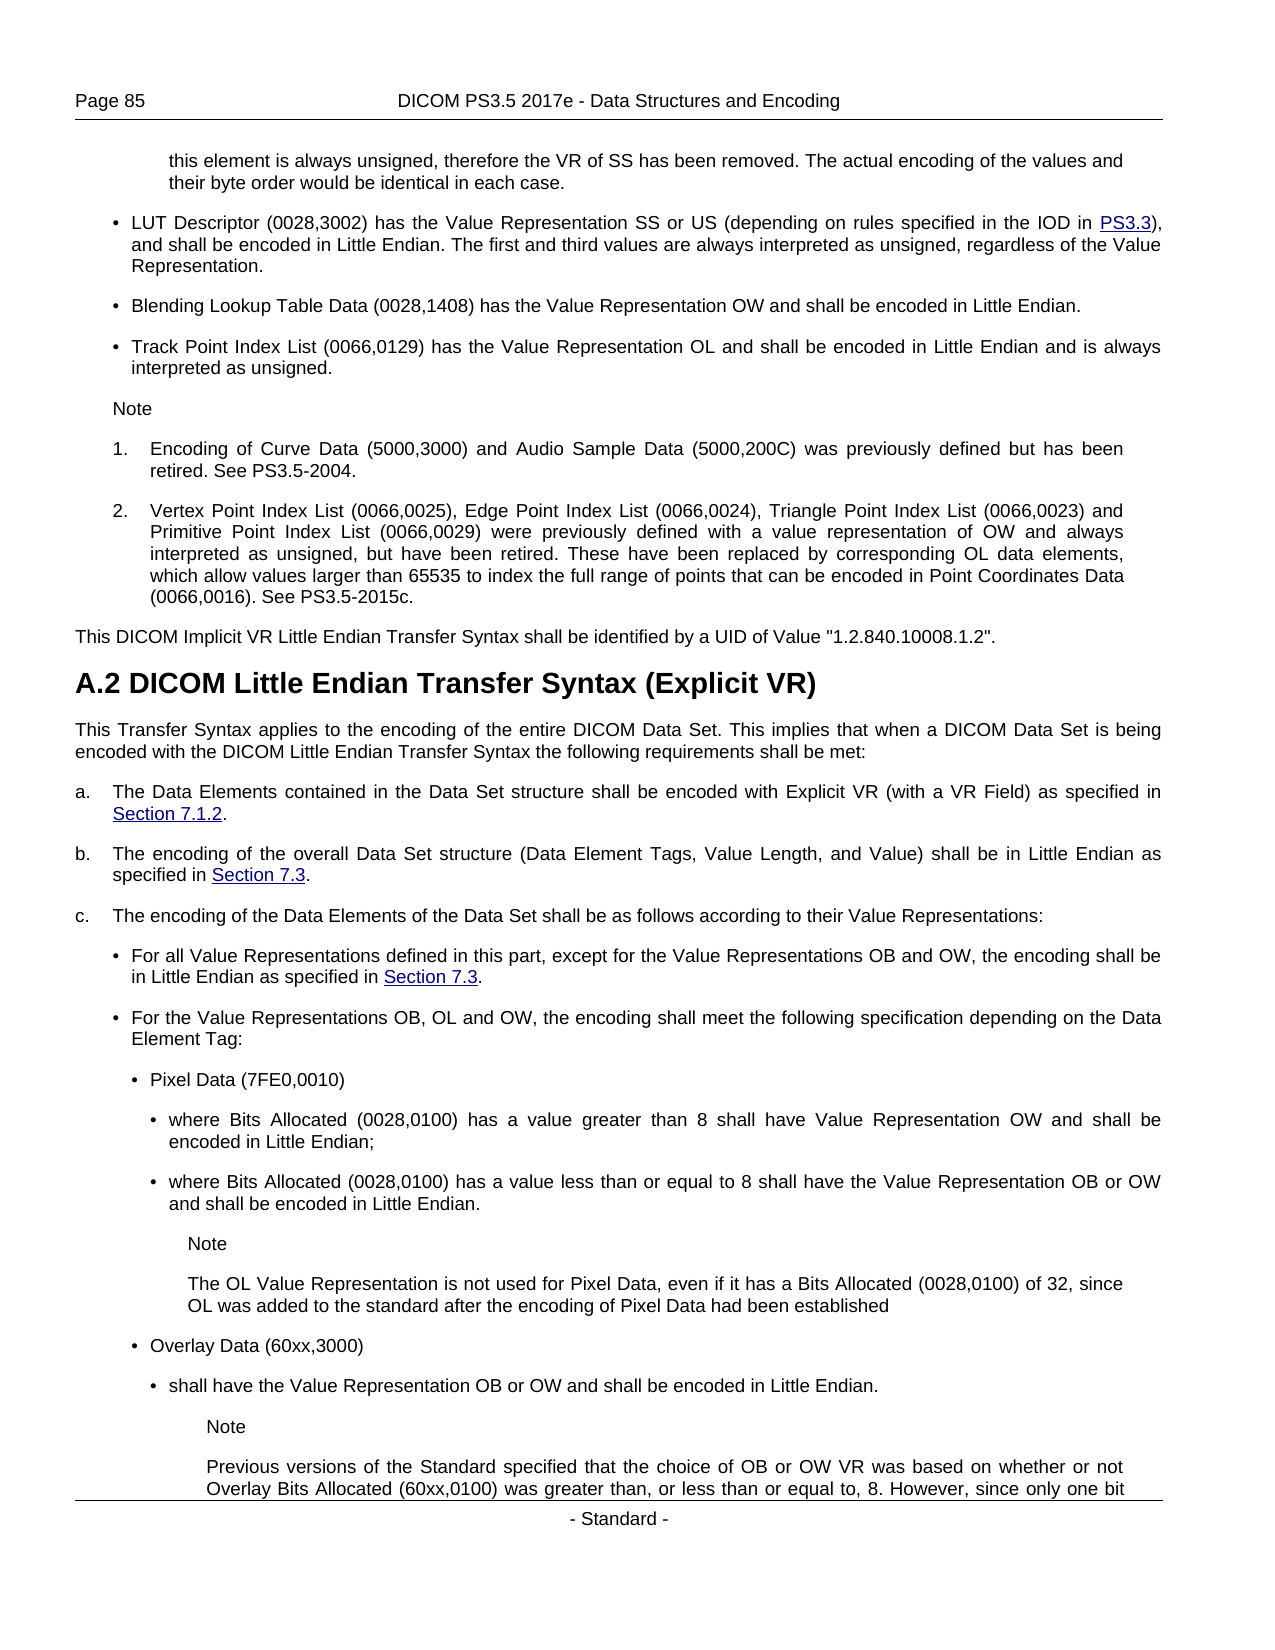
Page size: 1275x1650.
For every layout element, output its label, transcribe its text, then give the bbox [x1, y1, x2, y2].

list Previous versions of the Standard specified that the choice of OB or OW VR was based on whether or not Overlay Bits Allocated (60xx,0100) was greater than, or less than or equal to, 8. However, since only one bit [187, 1456, 1125, 1499]
list Pixel Data (7FE0,0010) [131, 1068, 1162, 1090]
list where Bits Allocated (0028,0100) has a value greater than 8 shall have Value Representation OW and shall be encoded in Little Endian; [150, 1109, 1162, 1152]
text A.2 DICOM Little Endian Transfer Syntax (Explicit VR) [75, 667, 1162, 700]
text This Transfer Syntax applies to the encoding of the entire DICOM Data Set. This implies that when a DICOM Data Set is being encoded with the DICOM Little Endian Transfer Syntax the following requirements shall be met: [75, 719, 1162, 762]
list The Data Elements contained in the Data Set structure shall be encoded with Explicit VR (with a VR Field) as specified in Section 7.1.2. [75, 781, 1162, 824]
list Note [169, 1233, 1125, 1254]
list where Bits Allocated (0028,0100) has a value less than or equal to 8 shall have the Value Representation OB or OW and shall be encoded in Little Endian. [150, 1171, 1162, 1214]
text This DICOM Implicit VR Little Endian Transfer Syntax shall be identified by a UID of Value "1.2.840.10008.1.2". [75, 626, 1162, 648]
list For the Value Representations OB, OL and OW, the encoding shall meet the following specification depending on the Data Element Tag: [112, 1007, 1162, 1050]
list For all Value Representations defined in this part, except for the Value Representations OB and OW, the encoding shall be in Little Endian as specified in Section 7.3. [112, 945, 1162, 988]
list The encoding of the overall Data Set structure (Data Element Tags, Value Length, and Value) shall be in Little Endian as specified in Section 7.3. [75, 843, 1162, 886]
list this element is always unsigned, therefore the VR of SS has been removed. The actual encoding of the values and their byte order would be identical in each case. [150, 150, 1125, 193]
list Note [187, 1415, 1125, 1437]
list Blending Lookup Table Data (0028,1408) has the Value Representation OW and shall be encoded in Little Endian. [112, 295, 1162, 317]
list LUT Descriptor (0028,3002) has the Value Representation SS or US (depending on rules specified in the IOD in PS3.3), and shall be encoded in Little Endian. The first and third values are always interpreted as unsigned, regardless of the Value Representation. [112, 212, 1162, 277]
list shall have the Value Representation OB or OW and shall be encoded in Little Endian. [150, 1375, 1162, 1397]
list Encoding of Curve Data (5000,3000) and Audio Sample Data (5000,200C) was previously defined but has been retired. See PS3.5-2004. [112, 438, 1125, 481]
list Vertex Point Index List (0066,0025), Edge Point Index List (0066,0024), Triangle Point Index List (0066,0023) and Primitive Point Index List (0066,0029) were previously defined with a value representation of OW and always interpreted as unsigned, but have been retired. These have been replaced by corresponding OL data elements, which allow values larger than 65535 to index the full range of points that can be encoded in Point Coordinates Data (0066,0016). See PS3.5-2015c. [112, 500, 1125, 607]
list Overlay Data (60xx,3000) [131, 1335, 1162, 1356]
list The encoding of the Data Elements of the Data Set shall be as follows according to their Value Representations: [75, 904, 1162, 926]
text Note [112, 397, 1125, 419]
list The OL Value Representation is not used for Pixel Data, even if it has a Bits Allocated (0028,0100) of 32, since OL was added to the standard after the encoding of Pixel Data had been established [169, 1273, 1125, 1316]
list Track Point Index List (0066,0129) has the Value Representation OL and shall be encoded in Little Endian and is always interpreted as unsigned. [112, 336, 1162, 379]
